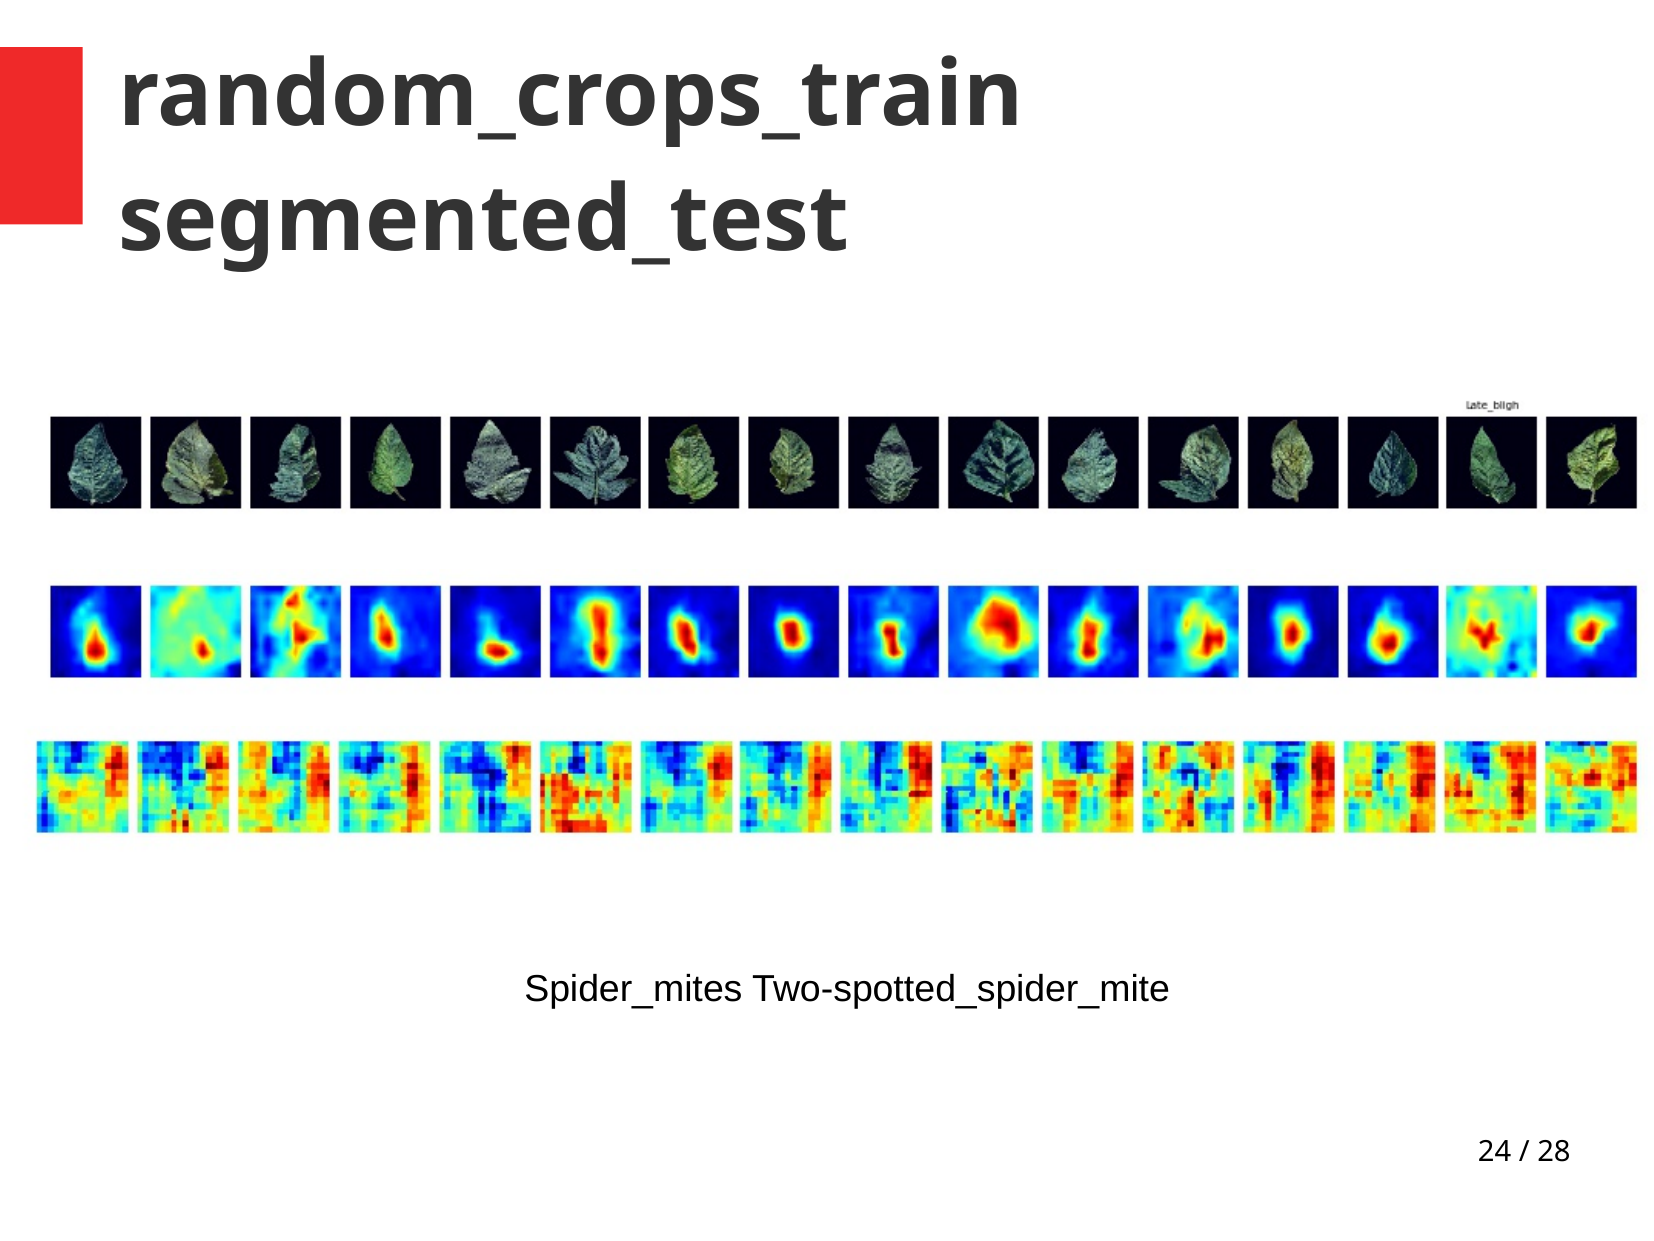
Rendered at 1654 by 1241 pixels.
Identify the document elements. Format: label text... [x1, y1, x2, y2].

picture [0, 726, 1654, 871]
text_box Spider_mites Two-spotted_spider_mite [509, 960, 1186, 1017]
picture [0, 569, 1654, 715]
picture [0, 389, 1654, 546]
title random_crops_train segmented_test [118, 45, 1571, 260]
